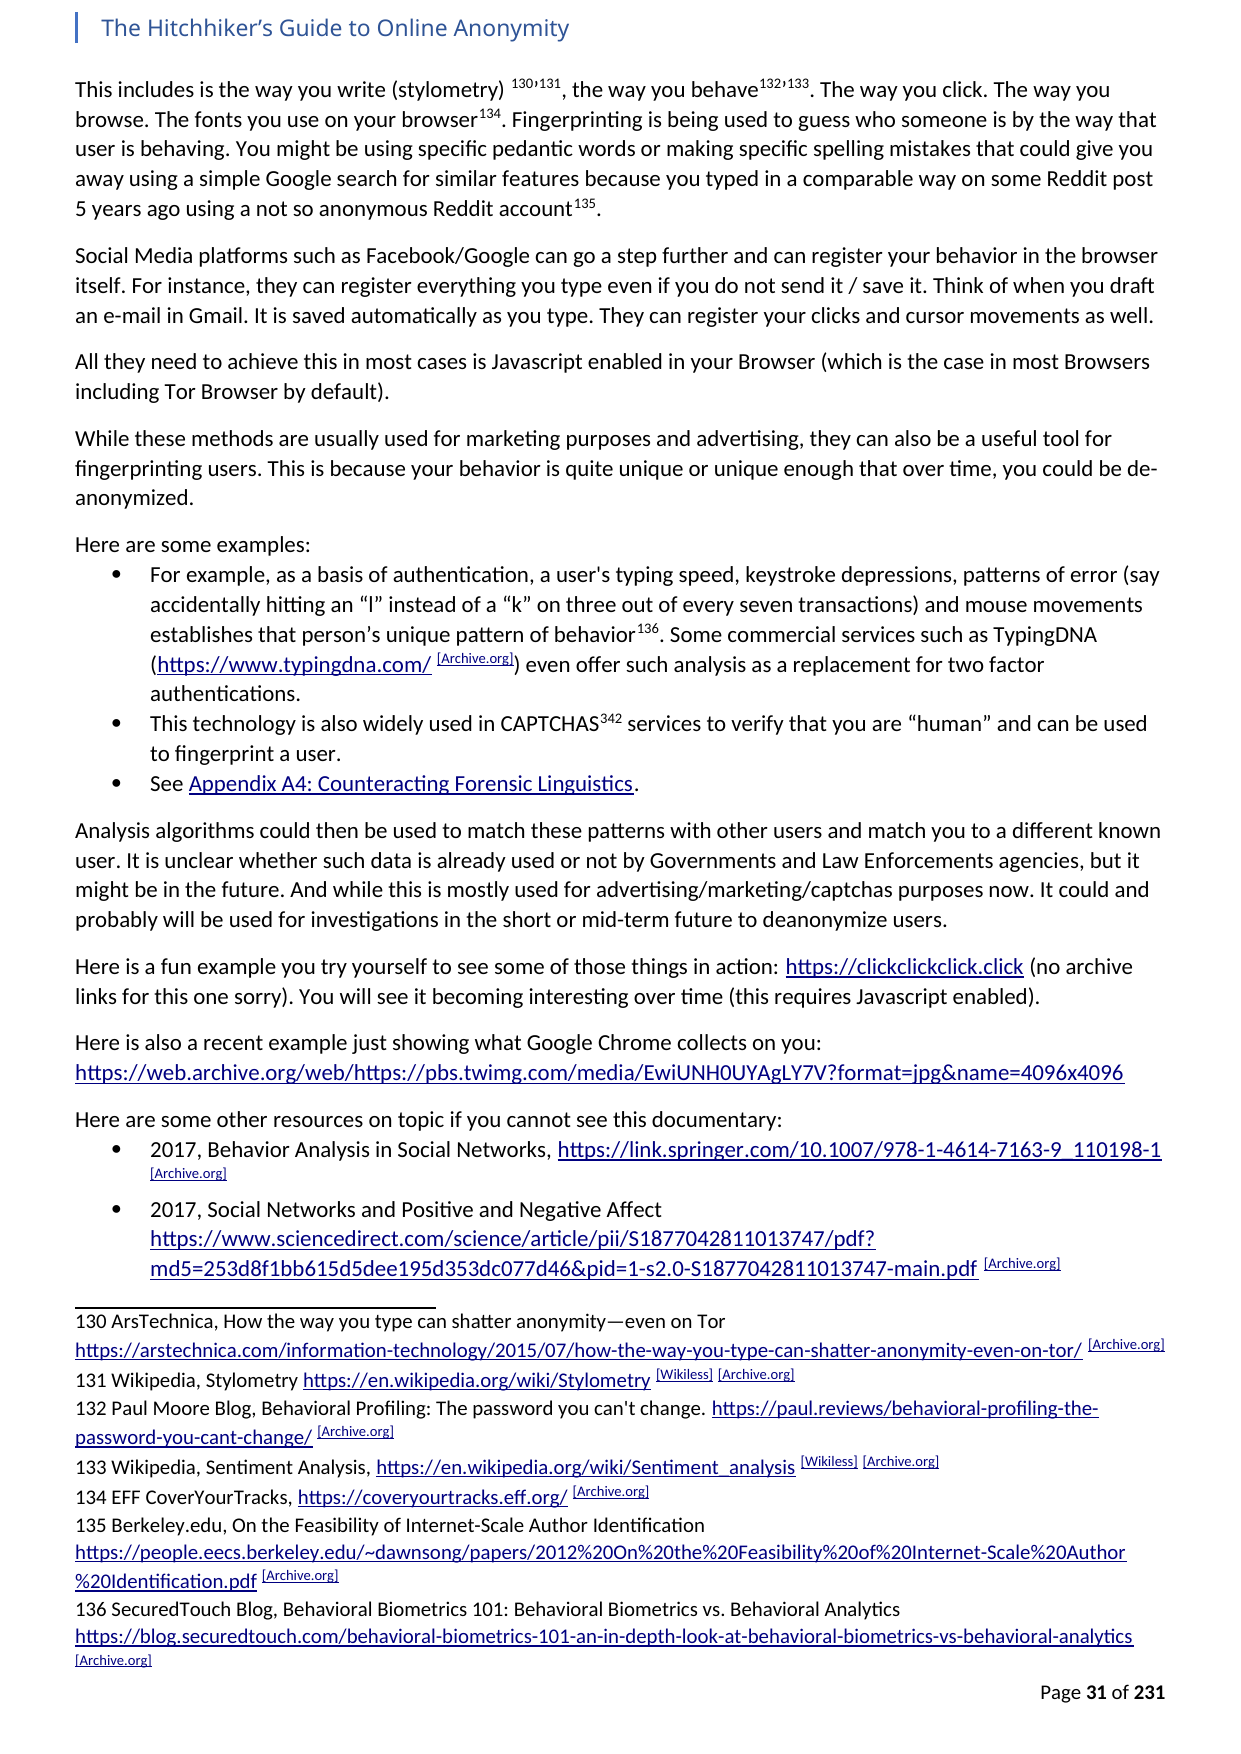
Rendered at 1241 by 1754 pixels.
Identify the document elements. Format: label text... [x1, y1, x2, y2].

list SecuredTouch Blog, Behavioral Biometrics 101: Behavioral Biometrics vs. Behavioral Analytics https://blog.securedtouch.com/behavioral-biometrics-101-an-in-depth-look-at-behavioral-biometrics-vs-behavioral-analytics [Archive.org] [75, 1596, 1165, 1679]
list This technology is also widely used in CAPTCHAS342 services to verify that you are “human” and can be used to fingerprint a user. [112, 709, 1165, 767]
text Wikipedia, Sentiment Analysis, https://en.wikipedia.org/wiki/Sentiment_analysis [Wikiless] [Archive.org] [75, 1452, 1165, 1480]
list 2017, Social Networks and Positive and Negative Affect https://www.sciencedirect.com/science/article/pii/S1877042811013747/pdf?md5=253d8f1bb615d5dee195d353dc077d46&pid=1-s2.0-S1877042811013747-main.pdf [Archive.org] [112, 1195, 1165, 1282]
text EFF CoverYourTracks, https://coveryourtracks.eff.org/ [Archive.org] [75, 1482, 1165, 1510]
text Berkeley.edu, On the Feasibility of Internet-Scale Author Identification https://people.eecs.berkeley.edu/~dawnsong/papers/2012%20On%20the%20Feasibility%20of%20Internet-Scale%20Author%20Identification.pdf [Archive.org] [75, 1512, 1165, 1594]
text Analysis algorithms could then be used to match these patterns with other users and match you to a different known user. It is unclear whether such data is already used or not by Governments and Law Enforcements agencies, but it might be in the future. And while this is mostly used for advertising/marketing/captchas purposes now. It could and probably will be used for investigations in the short or mid-term future to deanonymize users. [75, 816, 1165, 933]
text Here are some examples: [75, 530, 1165, 558]
list See Appendix A4: Counteracting Forensic Linguistics. [112, 769, 1165, 797]
list 2017, Behavior Analysis in Social Networks, https://link.springer.com/10.1007/978-1-4614-7163-9_110198-1 [Archive.org] [112, 1135, 1165, 1193]
text All they need to achieve this in most cases is Javascript enabled in your Browser (which is the case in most Browsers including Tor Browser by default). [75, 347, 1165, 405]
text Here are some other resources on topic if you cannot see this documentary: [75, 1105, 1165, 1133]
text This includes is the way you write (stylometry) ’, the way you behave’. The way you click. The way you browse. The fonts you use on your browser. Fingerprinting is being used to guess who someone is by the way that user is behaving. You might be using specific pedantic words or making specific spelling mistakes that could give you away using a simple Google search for similar features because you typed in a comparable way on some Reddit post 5 years ago using a not so anonymous Reddit account. [75, 75, 1165, 222]
list For example, as a basis of authentication, a user's typing speed, keystroke depressions, patterns of error (say accidentally hitting an “l” instead of a “k” on three out of every seven transactions) and mouse movements establishes that person’s unique pattern of behavior. Some commercial services such as TypingDNA (https://www.typingdna.com/ [Archive.org]) even offer such analysis as a replacement for two factor authentications. [112, 560, 1165, 708]
text While these methods are usually used for marketing purposes and advertising, they can also be a useful tool for fingerprinting users. This is because your behavior is quite unique or unique enough that over time, you could be de-anonymized. [75, 424, 1165, 512]
text Social Media platforms such as Facebook/Google can go a step further and can register your behavior in the browser itself. For instance, they can register everything you type even if you do not send it / save it. Think of when you draft an e-mail in Gmail. It is saved automatically as you type. They can register your clicks and cursor movements as well. [75, 241, 1165, 329]
text ArsTechnica, How the way you type can shatter anonymity—even on Tor https://arstechnica.com/information-technology/2015/07/how-the-way-you-type-can-shatter-anonymity-even-on-tor/ [Archive.org] [75, 1308, 1165, 1363]
text Wikipedia, Stylometry https://en.wikipedia.org/wiki/Stylometry [Wikiless] [Archive.org] [75, 1365, 1165, 1393]
text Here is a fun example you try yourself to see some of those things in action: https://clickclickclick.click (no archive links for this one sorry). You will see it becoming interesting over time (this requires Javascript enabled). [75, 952, 1165, 1010]
text Paul Moore Blog, Behavioral Profiling: The password you can't change. https://paul.reviews/behavioral-profiling-the-password-you-cant-change/ [Archive.org] [75, 1395, 1165, 1450]
text Here is also a recent example just showing what Google Chrome collects on you: https://web.archive.org/web/https://pbs.twimg.com/media/EwiUNH0UYAgLY7V?format=jpg&name=4096x4096 [75, 1028, 1165, 1086]
